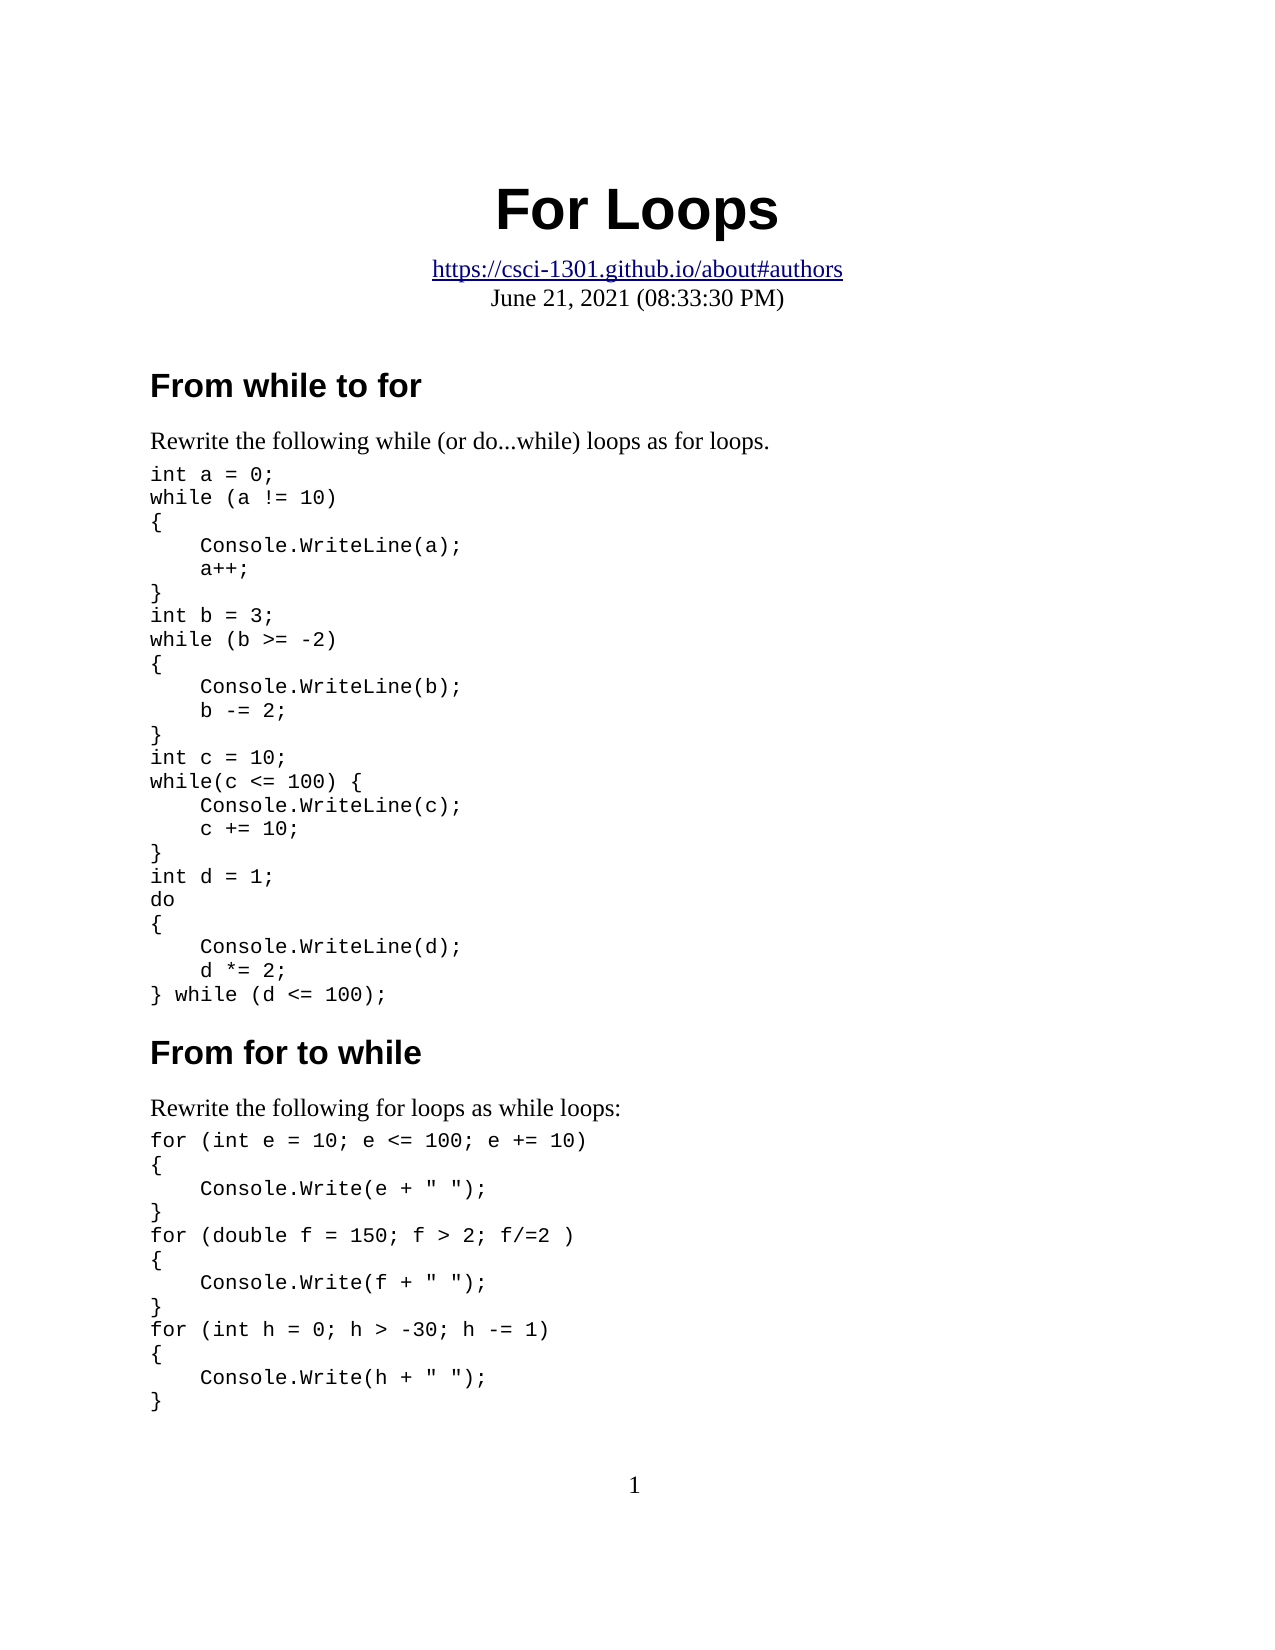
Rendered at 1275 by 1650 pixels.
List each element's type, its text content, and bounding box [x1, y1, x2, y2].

text https://csci-1301.github.io/about#authors [150, 254, 1125, 283]
text c += 10; [150, 818, 1125, 842]
text { [150, 1154, 1125, 1178]
text { [150, 511, 1125, 534]
text { [150, 653, 1125, 676]
text } [150, 724, 1125, 747]
text } while (d <= 100); [150, 984, 1125, 1007]
subtitle From for to while [150, 1032, 1125, 1071]
text { [150, 1343, 1125, 1367]
text } [150, 1296, 1125, 1319]
text } [150, 1201, 1125, 1225]
text b -= 2; [150, 700, 1125, 724]
text Console.Write(f + " "); [150, 1272, 1125, 1296]
text while (a != 10) [150, 487, 1125, 511]
text for (int e = 10; e <= 100; e += 10) [150, 1130, 1125, 1154]
text a++; [150, 558, 1125, 582]
text Console.WriteLine(d); [150, 937, 1125, 960]
text Console.Write(e + " "); [150, 1178, 1125, 1201]
text while (b >= -2) [150, 629, 1125, 653]
text int c = 10; [150, 747, 1125, 771]
text Rewrite the following while (or do...while) loops as for loops. [150, 426, 1125, 455]
text June 21, 2021 (08:33:30 PM) [150, 283, 1125, 312]
title For Loops [150, 175, 1125, 242]
text } [150, 582, 1125, 606]
text { [150, 913, 1125, 937]
text } [150, 842, 1125, 866]
text while(c <= 100) { [150, 771, 1125, 795]
text } [150, 1390, 1125, 1414]
text { [150, 1248, 1125, 1272]
text int b = 3; [150, 606, 1125, 629]
text Console.WriteLine(c); [150, 795, 1125, 818]
subtitle From while to for [150, 366, 1125, 404]
text for (double f = 150; f > 2; f/=2 ) [150, 1225, 1125, 1248]
text int d = 1; [150, 866, 1125, 889]
text d *= 2; [150, 960, 1125, 984]
text Rewrite the following for loops as while loops: [150, 1093, 1125, 1121]
text for (int h = 0; h > -30; h -= 1) [150, 1319, 1125, 1343]
text Console.Write(h + " "); [150, 1367, 1125, 1390]
text Console.WriteLine(a); [150, 534, 1125, 558]
text do [150, 889, 1125, 913]
text int a = 0; [150, 464, 1125, 487]
text Console.WriteLine(b); [150, 676, 1125, 700]
